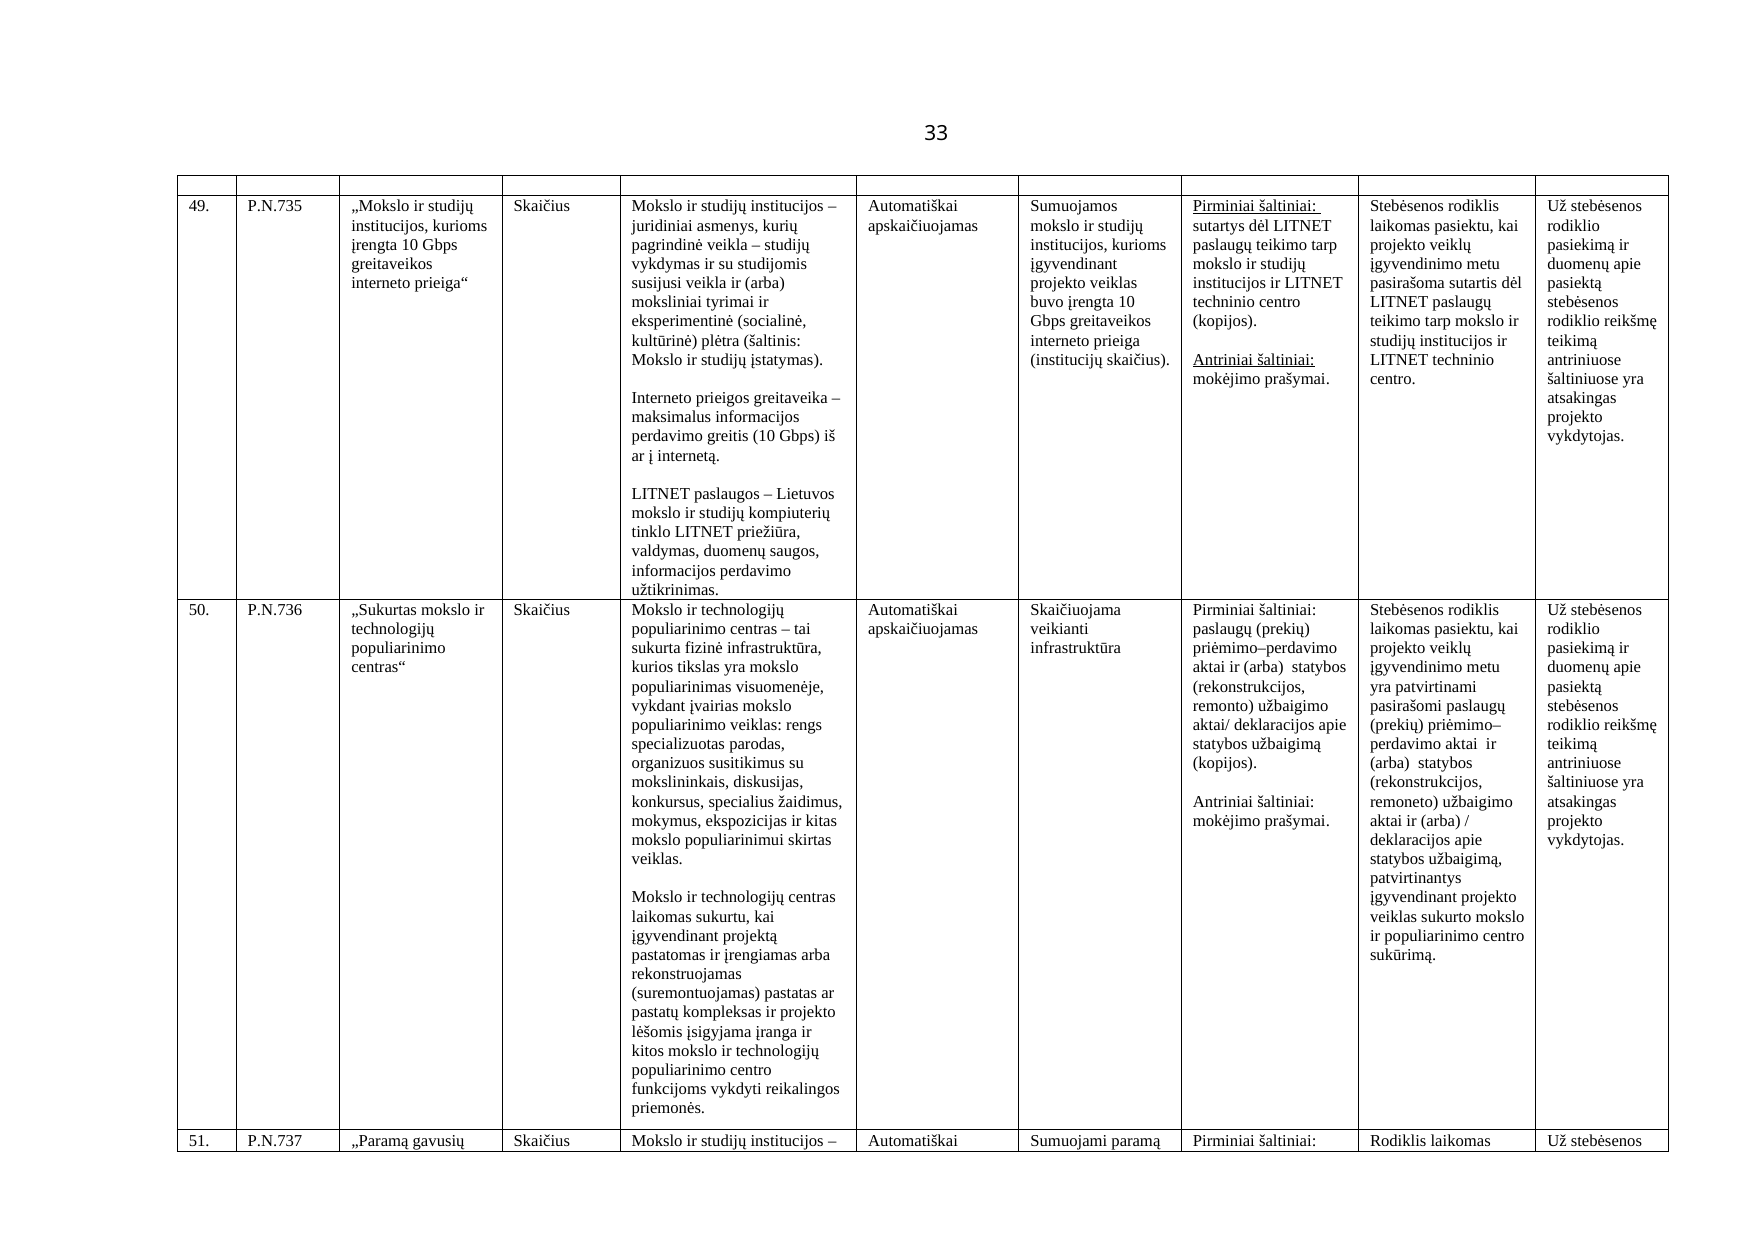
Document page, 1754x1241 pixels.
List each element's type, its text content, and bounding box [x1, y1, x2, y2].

table_cell Už stebėsenos [1536, 1130, 1668, 1151]
table_cell Skaičius [503, 196, 620, 599]
table_cell Pirminiai šaltiniai: [1182, 1130, 1358, 1151]
table_cell Rodiklis laikomas [1359, 1130, 1535, 1151]
table_cell [503, 176, 620, 195]
table_cell Automatiškai apskaičiuojamas [857, 600, 1018, 1129]
table_cell Skaičius [503, 1130, 620, 1151]
table_cell Stebėsenos rodiklis laikomas pasiektu, kai projekto veiklų įgyvendinimo metu yra patvirtinami pasirašomi paslaugų (prekių) priėmimo–perdavimo aktai ir (arba) statybos (rekonstrukcijos, remoneto) užbaigimo aktai ir (arba) / deklaracijos apie statybos užbaigimą, patvirtinantys įgyvendinant projekto veiklas sukurto mokslo ir populiarinimo centro sukūrimą. [1359, 600, 1535, 1129]
table_cell Sumuojami paramą [1019, 1130, 1181, 1151]
table_cell Skaičiuojama veikianti infrastruktūra [1019, 600, 1181, 1129]
table_cell Automatiškai [857, 1130, 1018, 1151]
table_cell 50. [178, 600, 236, 1129]
table_cell Skaičius [503, 600, 620, 1129]
table_cell „Mokslo ir studijų institucijos, kurioms įrengta 10 Gbps greitaveikos interneto prieiga“ [340, 196, 502, 599]
table_cell Už stebėsenos rodiklio pasiekimą ir duomenų apie pasiektą stebėsenos rodiklio reikšmę teikimą antriniuose šaltiniuose yra atsakingas projekto vykdytojas. [1536, 600, 1668, 1129]
table_cell [237, 176, 339, 195]
table_cell Pirminiai šaltiniai: sutartys dėl LITNET paslaugų teikimo tarp mokslo ir studijų institucijos ir LITNET techninio centro (kopijos). Antriniai šaltiniai: mokėjimo prašymai. [1182, 196, 1358, 599]
table_cell [340, 176, 502, 195]
table_cell P.N.735 [237, 196, 339, 599]
table_cell Stebėsenos rodiklis laikomas pasiektu, kai projekto veiklų įgyvendinimo metu pasirašoma sutartis dėl LITNET paslaugų teikimo tarp mokslo ir studijų institucijos ir LITNET techninio centro. [1359, 196, 1535, 599]
table_cell Mokslo ir studijų institucijos – [621, 1130, 856, 1151]
table_cell Mokslo ir technologijų populiarinimo centras – tai sukurta fizinė infrastruktūra, kurios tikslas yra mokslo populiarinimas visuomenėje, vykdant įvairias mokslo populiarinimo veiklas: rengs specializuotas parodas, organizuos susitikimus su mokslininkais, diskusijas, konkursus, specialius žaidimus, mokymus, ekspozicijas ir kitas mokslo populiarinimui skirtas veiklas. Mokslo ir technologijų centras laikomas sukurtu, kai įgyvendinant projektą pastatomas ir įrengiamas arba rekonstruojamas (suremontuojamas) pastatas ar pastatų kompleksas ir projekto lėšomis įsigyjama įranga ir kitos mokslo ir technologijų populiarinimo centro funkcijoms vykdyti reikalingos priemonės. [621, 600, 856, 1129]
table_cell Mokslo ir studijų institucijos – juridiniai asmenys, kurių pagrindinė veikla – studijų vykdymas ir su studijomis susijusi veikla ir (arba) moksliniai tyrimai ir eksperimentinė (socialinė, kultūrinė) plėtra (šaltinis: Mokslo ir studijų įstatymas). Interneto prieigos greitaveika – maksimalus informacijos perdavimo greitis (10 Gbps) iš ar į internetą. LITNET paslaugos – Lietuvos mokslo ir studijų kompiuterių tinklo LITNET priežiūra, valdymas, duomenų saugos, informacijos perdavimo užtikrinimas. [621, 196, 856, 599]
table_cell Pirminiai šaltiniai: paslaugų (prekių) priėmimo–perdavimo aktai ir (arba) statybos (rekonstrukcijos, remonto) užbaigimo aktai/ deklaracijos apie statybos užbaigimą (kopijos). Antriniai šaltiniai: mokėjimo prašymai. [1182, 600, 1358, 1129]
table_cell [857, 176, 1018, 195]
table_cell [1019, 176, 1181, 195]
table_cell Sumuojamos mokslo ir studijų institucijos, kurioms įgyvendinant projekto veiklas buvo įrengta 10 Gbps greitaveikos interneto prieiga (institucijų skaičius). [1019, 196, 1181, 599]
table_cell P.N.737 [237, 1130, 339, 1151]
table_cell P.N.736 [237, 600, 339, 1129]
table_cell 51. [178, 1130, 236, 1151]
table_cell „Sukurtas mokslo ir technologijų populiarinimo centras“ [340, 600, 502, 1129]
table_cell [178, 176, 236, 195]
table_cell Automatiškai apskaičiuojamas [857, 196, 1018, 599]
table_cell „Paramą gavusių [340, 1130, 502, 1151]
table_cell 49. [178, 196, 236, 599]
table_cell Už stebėsenos rodiklio pasiekimą ir duomenų apie pasiektą stebėsenos rodiklio reikšmę teikimą antriniuose šaltiniuose yra atsakingas projekto vykdytojas. [1536, 196, 1668, 599]
